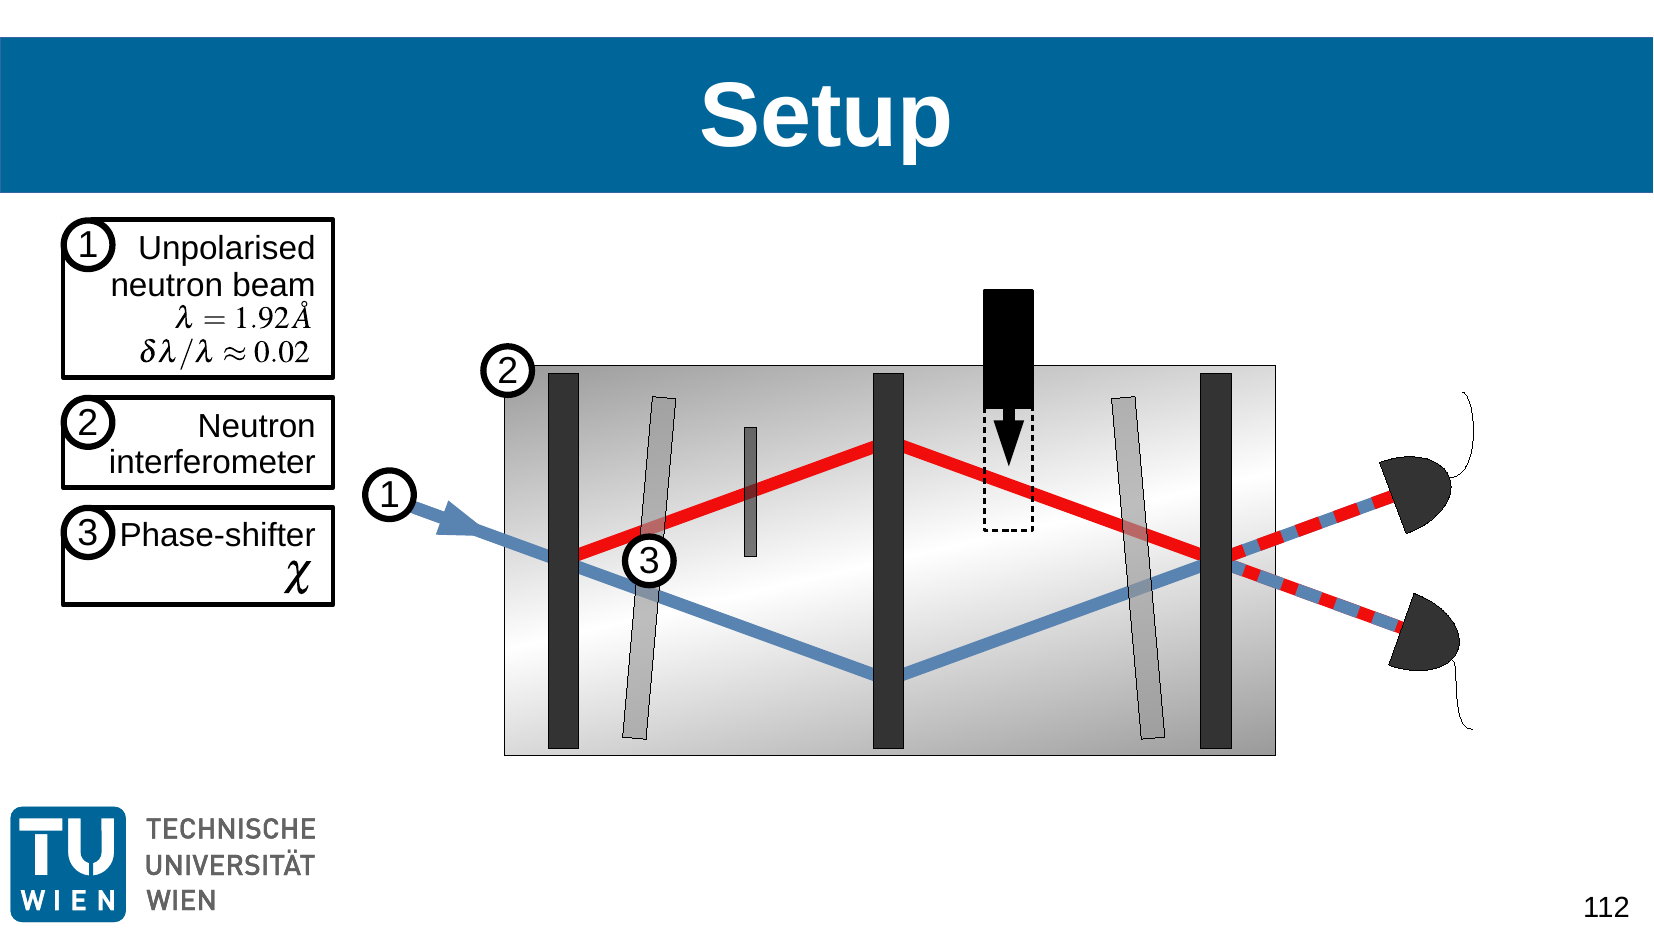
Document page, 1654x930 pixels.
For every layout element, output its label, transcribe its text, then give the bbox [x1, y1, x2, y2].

text_box 1 [63, 220, 113, 270]
text_box 2 [483, 346, 532, 395]
text_box [1237, 546, 1276, 574]
text_box 1 [365, 470, 414, 520]
text_box Phase-shifter [63, 507, 334, 605]
text_box [62, 506, 90, 531]
text_box [62, 396, 90, 421]
text_box Neutron interferometer [63, 397, 334, 488]
text_box Unpolarised neutron beam [63, 219, 334, 378]
text_box [1388, 593, 1460, 671]
text_box [1379, 456, 1452, 534]
text_box 3 [63, 507, 113, 558]
text_box 3 [625, 536, 674, 586]
title Setup [0, 37, 1653, 193]
text_box [62, 219, 90, 244]
text_box [504, 290, 1276, 756]
picture [271, 551, 319, 602]
picture [135, 297, 316, 374]
text_box 2 [63, 397, 113, 447]
